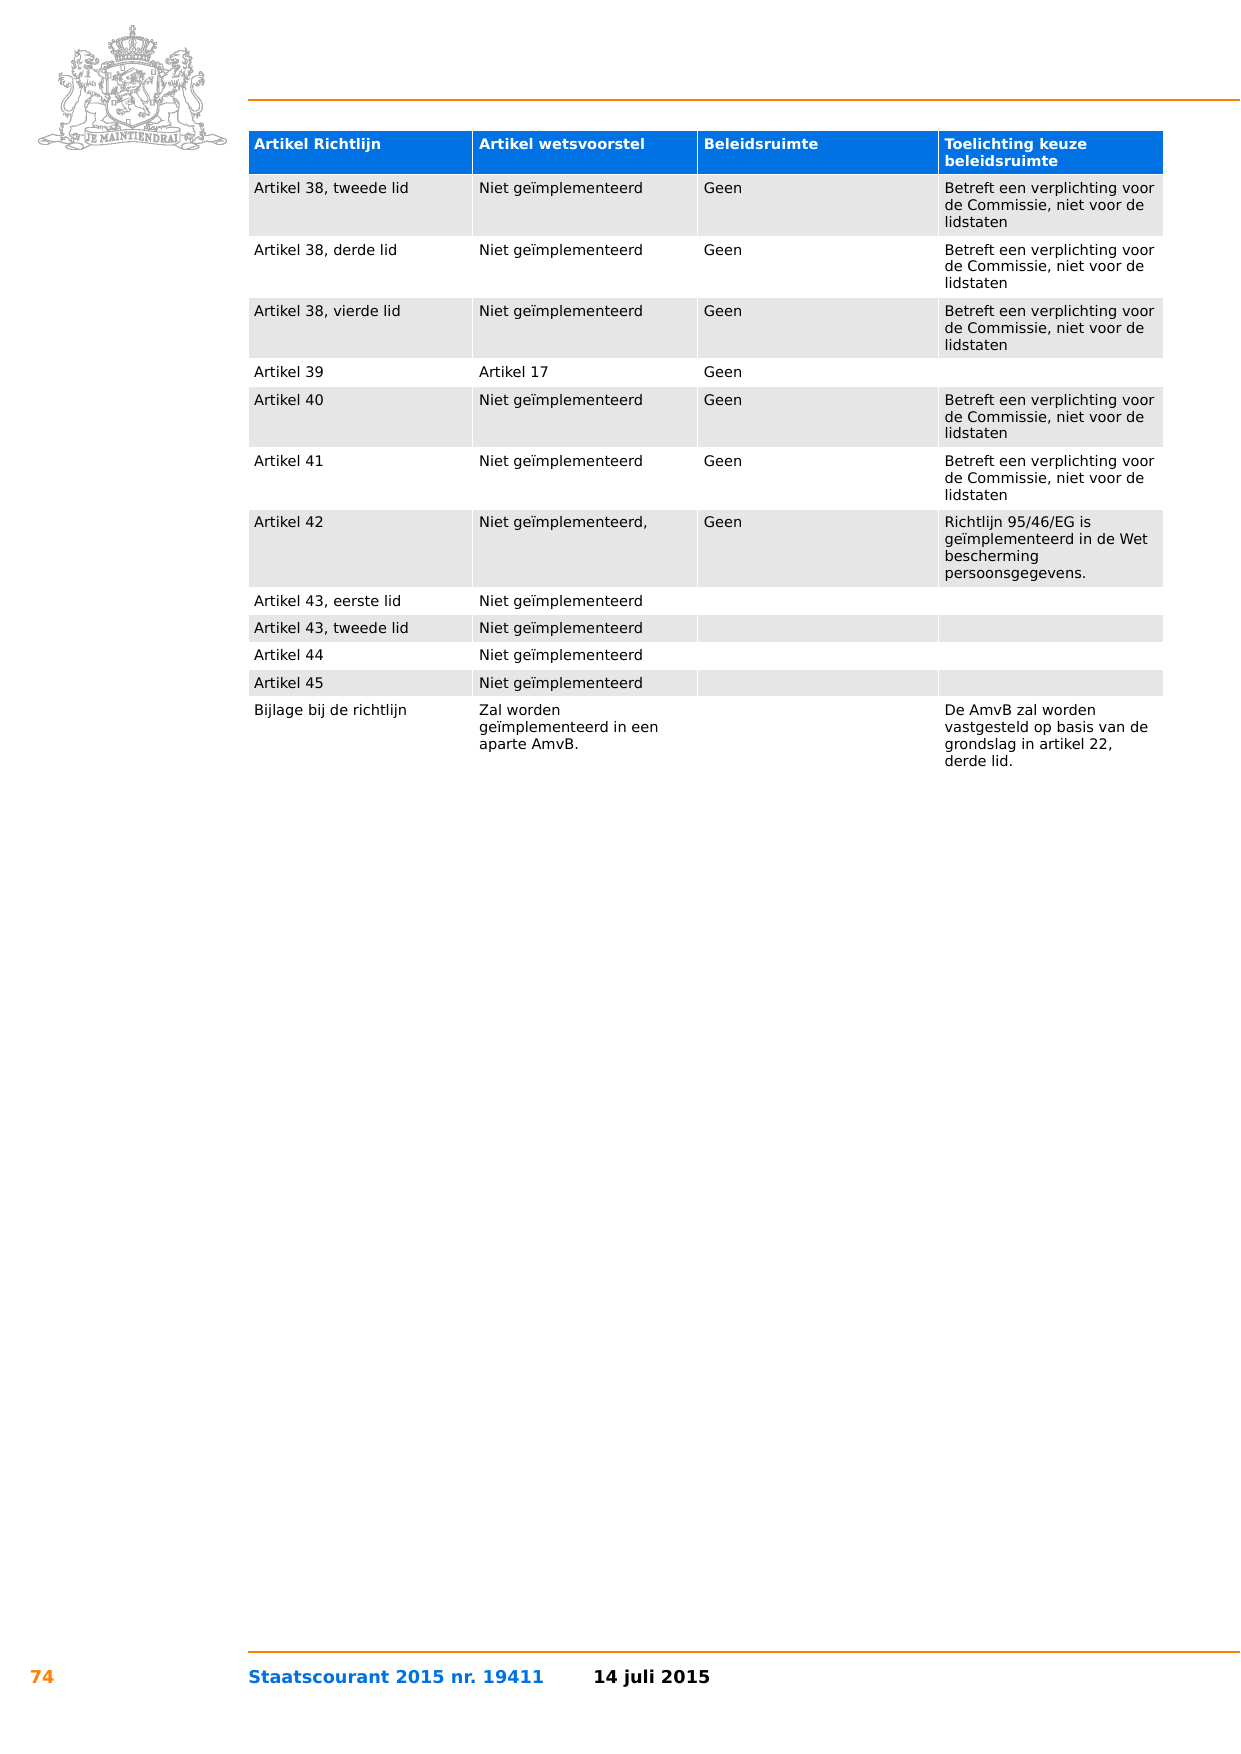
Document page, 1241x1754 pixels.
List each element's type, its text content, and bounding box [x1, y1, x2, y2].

table_cell Betreft een verplichting voor de Commissie, niet voor de lidstaten [939, 175, 1163, 236]
table_cell [939, 588, 1163, 614]
table_cell Artikel 40 [249, 387, 472, 447]
table_cell Geen [698, 298, 938, 358]
table_cell Geen [698, 510, 938, 587]
table_cell [939, 359, 1163, 386]
table_cell Artikel 43, tweede lid [249, 615, 472, 642]
table_cell [698, 615, 938, 642]
table_cell [698, 670, 938, 696]
table_header Toelichting keuze beleidsruimte [939, 131, 1163, 174]
table_cell De AmvB zal worden vastgesteld op basis van de grondslag in artikel 22, derde lid. [939, 698, 1163, 775]
table_header Artikel wetsvoorstel [473, 131, 697, 174]
table_cell Niet geïmplementeerd, [473, 510, 697, 587]
table_cell Geen [698, 175, 938, 236]
table_cell Geen [698, 387, 938, 447]
table_header Artikel Richtlijn [249, 131, 472, 174]
table_cell Artikel 44 [249, 643, 472, 669]
table_cell Niet geïmplementeerd [473, 643, 697, 669]
table_cell Betreft een verplichting voor de Commissie, niet voor de lidstaten [939, 448, 1163, 508]
table_cell Richtlijn 95/46/EG is geïmplementeerd in de Wet bescherming persoonsgegevens. [939, 510, 1163, 587]
table_cell Artikel 39 [249, 359, 472, 386]
table_cell [939, 670, 1163, 696]
table_cell Niet geïmplementeerd [473, 298, 697, 358]
table_cell Artikel 41 [249, 448, 472, 508]
table_cell Artikel 45 [249, 670, 472, 696]
table_cell Artikel 42 [249, 510, 472, 587]
table_cell Artikel 38, derde lid [249, 237, 472, 297]
table_cell Betreft een verplichting voor de Commissie, niet voor de lidstaten [939, 237, 1163, 297]
table_cell Niet geïmplementeerd [473, 175, 697, 236]
table_cell Artikel 38, vierde lid [249, 298, 472, 358]
table_cell Niet geïmplementeerd [473, 670, 697, 696]
table_cell [939, 615, 1163, 642]
table_cell Artikel 17 [473, 359, 697, 386]
table_cell [939, 643, 1163, 669]
table_cell Geen [698, 359, 938, 386]
table_cell Artikel 38, tweede lid [249, 175, 472, 236]
picture [38, 25, 227, 150]
table_cell Zal worden geïmplementeerd in een aparte AmvB. [473, 698, 697, 775]
table_cell Niet geïmplementeerd [473, 588, 697, 614]
table_cell Niet geïmplementeerd [473, 448, 697, 508]
table_cell Geen [698, 237, 938, 297]
table_cell [698, 588, 938, 614]
table_cell Niet geïmplementeerd [473, 615, 697, 642]
table_cell [698, 698, 938, 775]
table_cell Bijlage bij de richtlijn [249, 698, 472, 775]
table_header Beleidsruimte [698, 131, 938, 174]
table_cell Artikel 43, eerste lid [249, 588, 472, 614]
table_cell Niet geïmplementeerd [473, 387, 697, 447]
table_cell Betreft een verplichting voor de Commissie, niet voor de lidstaten [939, 298, 1163, 358]
table_cell Geen [698, 448, 938, 508]
table_cell [698, 643, 938, 669]
table_cell Betreft een verplichting voor de Commissie, niet voor de lidstaten [939, 387, 1163, 447]
table_cell Niet geïmplementeerd [473, 237, 697, 297]
